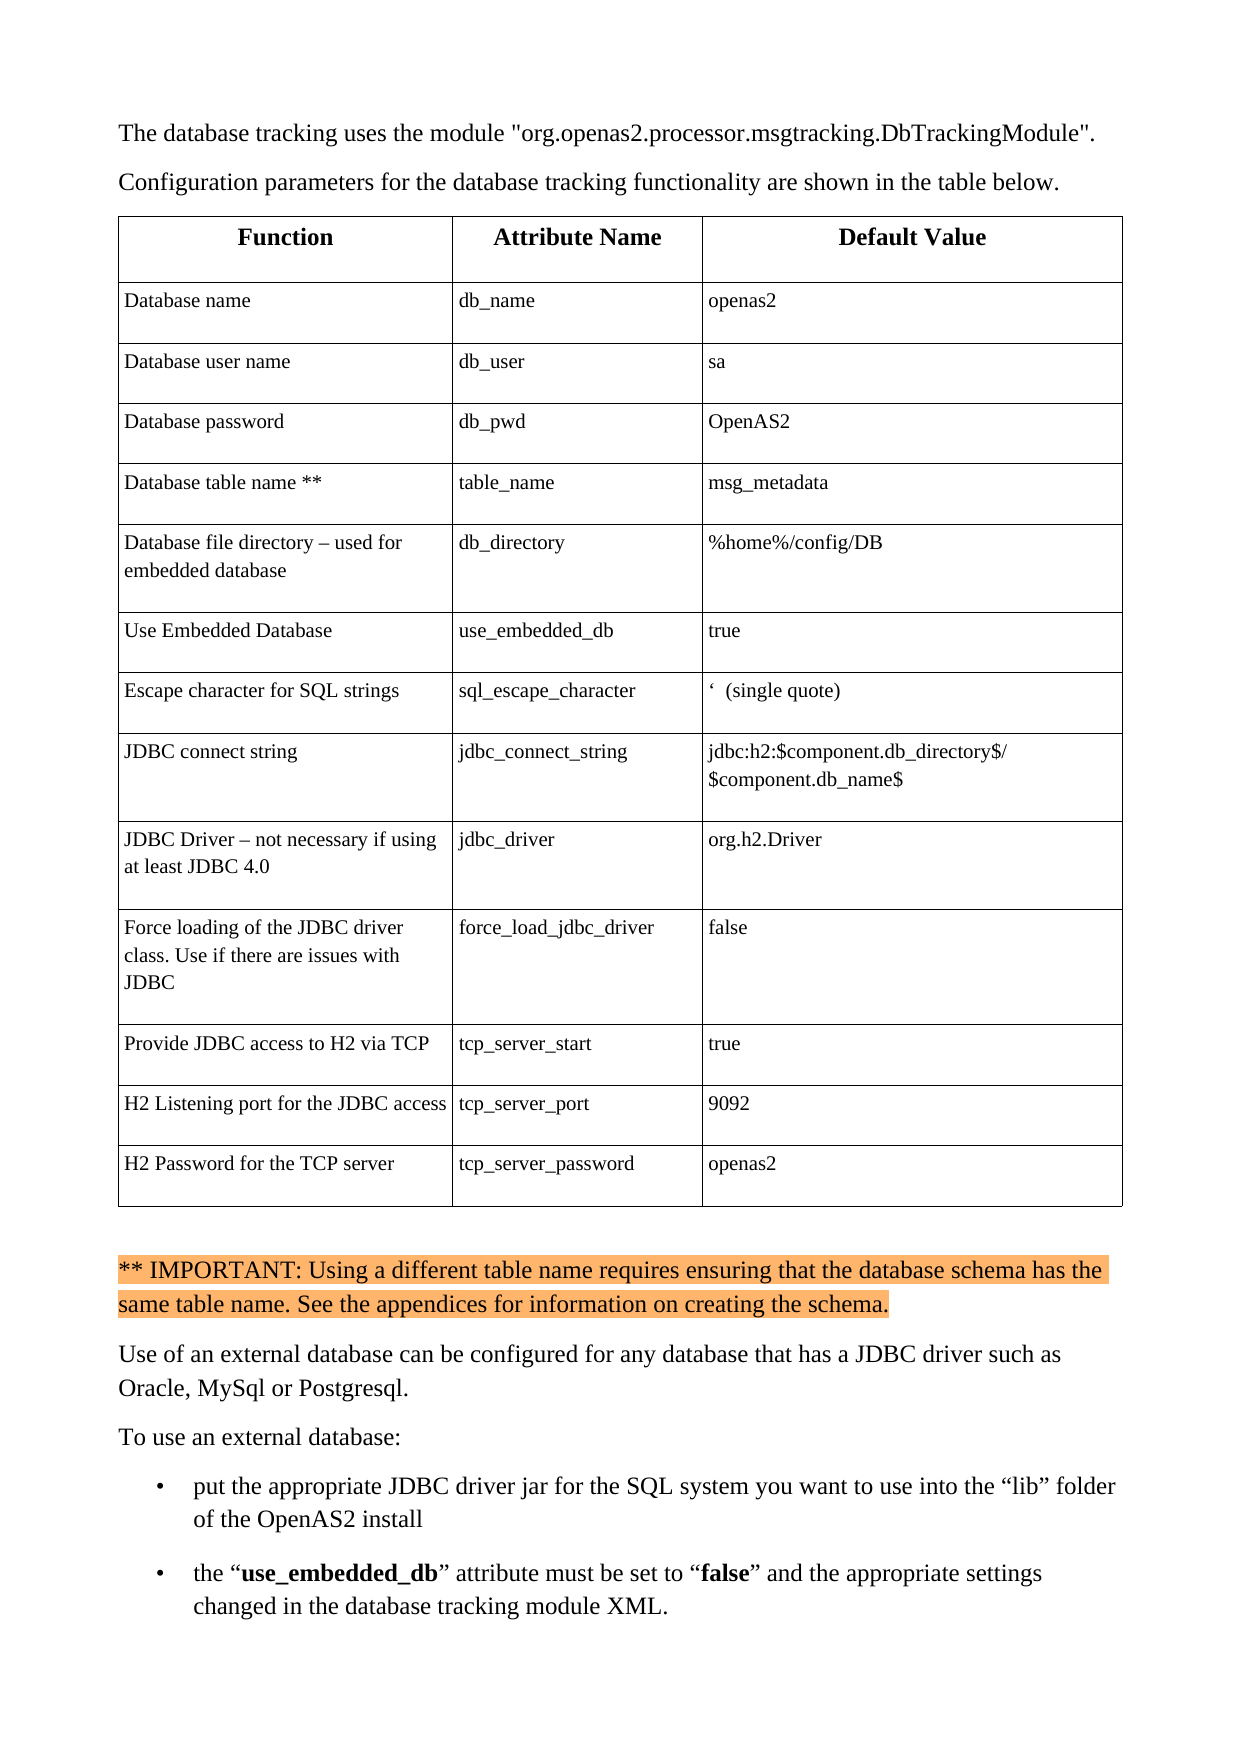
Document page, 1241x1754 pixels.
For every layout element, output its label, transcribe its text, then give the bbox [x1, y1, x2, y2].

table_cell db_directory [453, 525, 702, 612]
table_cell JDBC connect string [119, 734, 452, 821]
table_cell OpenAS2 [703, 404, 1122, 463]
table_cell tcp_server_port [453, 1086, 702, 1145]
text ** IMPORTANT: Using a different table name requires ensuring that the database schema has the same table name. See the appendices for information on creating the schema. [118, 1255, 1122, 1318]
list the “use_embedded_db” attribute must be set to “false” and the appropriate settings changed in the database tracking module XML. [156, 1558, 1122, 1620]
list put the appropriate JDBC driver jar for the SQL system you want to use into the “lib” folder of the OpenAS2 install [156, 1471, 1122, 1533]
table_cell sa [703, 344, 1122, 403]
table_header Attribute Name [453, 217, 702, 282]
table_cell db_user [453, 344, 702, 403]
table_cell force_load_jdbc_driver [453, 910, 702, 1024]
table_cell Provide JDBC access to H2 via TCP [119, 1025, 452, 1085]
text Use of an external database can be configured for any database that has a JDBC driver such as Oracle, MySql or Postgresql. [118, 1339, 1122, 1402]
text To use an external database: [118, 1422, 1122, 1451]
table_cell openas2 [703, 283, 1122, 342]
table_cell true [703, 613, 1122, 672]
table_cell db_pwd [453, 404, 702, 463]
table_cell Database password [119, 404, 452, 463]
table_cell ‘ (single quote) [703, 673, 1122, 733]
table_cell H2 Listening port for the JDBC access [119, 1086, 452, 1145]
table_cell table_name [453, 464, 702, 524]
table_cell 9092 [703, 1086, 1122, 1145]
table_cell sql_escape_character [453, 673, 702, 733]
table_header Default Value [703, 217, 1122, 282]
table_header Function [119, 217, 452, 282]
table_cell H2 Password for the TCP server [119, 1146, 452, 1206]
table_cell true [703, 1025, 1122, 1085]
table_cell false [703, 910, 1122, 1024]
table_cell org.h2.Driver [703, 822, 1122, 909]
table_cell Database name [119, 283, 452, 342]
table_cell %home%/config/DB [703, 525, 1122, 612]
table_cell use_embedded_db [453, 613, 702, 672]
table_cell Escape character for SQL strings [119, 673, 452, 733]
table_cell jdbc_driver [453, 822, 702, 909]
table_cell JDBC Driver – not necessary if using at least JDBC 4.0 [119, 822, 452, 909]
table_cell Force loading of the JDBC driver class. Use if there are issues with JDBC [119, 910, 452, 1024]
table_cell jdbc:h2:$component.db_directory$/$component.db_name$ [703, 734, 1122, 821]
text The database tracking uses the module "org.openas2.processor.msgtracking.DbTrackingModule". [118, 118, 1122, 147]
table_cell Database table name ** [119, 464, 452, 524]
table_cell db_name [453, 283, 702, 342]
table_cell tcp_server_password [453, 1146, 702, 1206]
table_cell openas2 [703, 1146, 1122, 1206]
text Configuration parameters for the database tracking functionality are shown in the table below. [118, 167, 1122, 196]
table_cell Database file directory – used for embedded database [119, 525, 452, 612]
table_cell tcp_server_start [453, 1025, 702, 1085]
table_cell Database user name [119, 344, 452, 403]
table_cell msg_metadata [703, 464, 1122, 524]
table_cell Use Embedded Database [119, 613, 452, 672]
table_cell jdbc_connect_string [453, 734, 702, 821]
